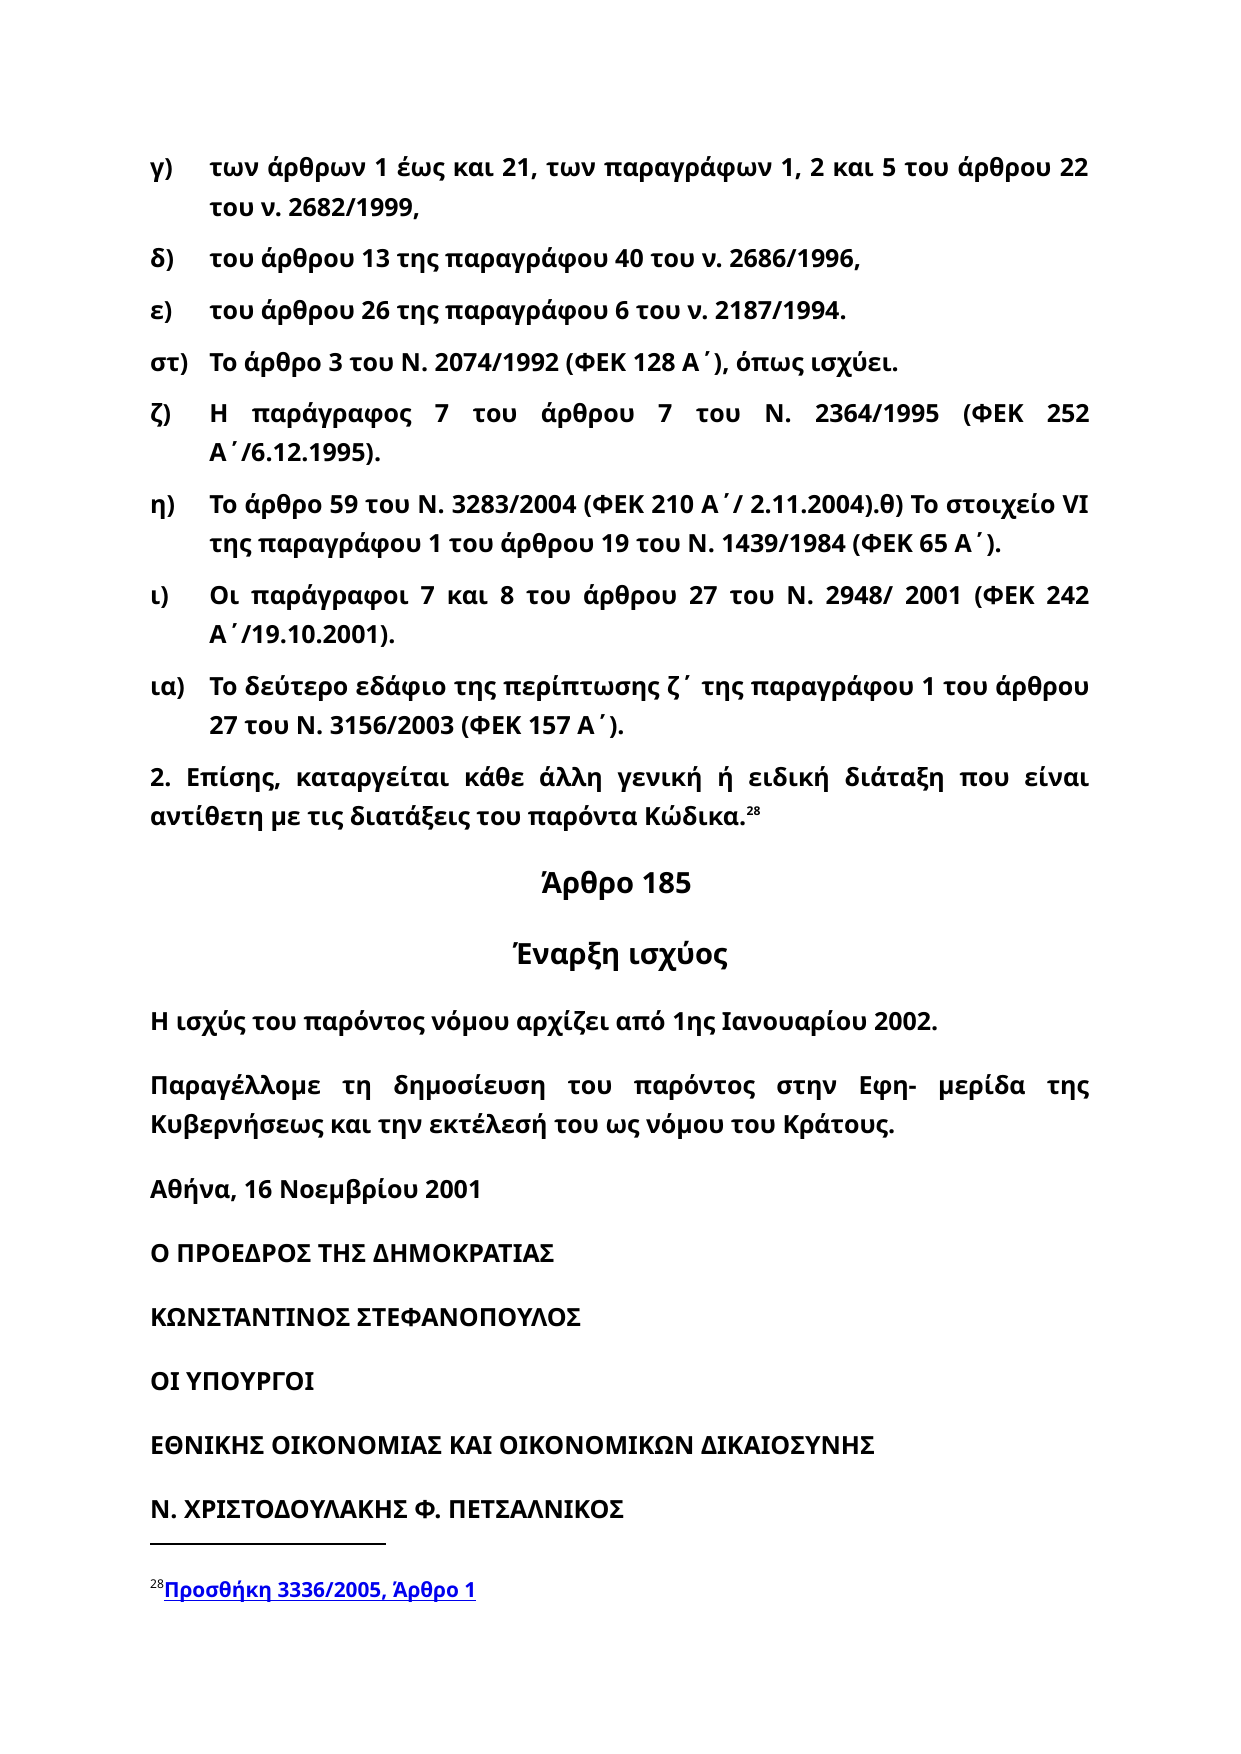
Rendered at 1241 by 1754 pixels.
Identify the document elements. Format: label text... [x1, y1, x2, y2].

text Προσθήκη 3336/2005, Άρθρο 1 [150, 1576, 1090, 1604]
text ΕΘΝΙΚΗΣ ΟΙΚΟΝΟΜΙΑΣ ΚΑΙ ΟΙΚΟΝΟΜΙΚΩΝ ΔΙΚΑΙΟΣΥΝΗΣ [150, 1428, 1090, 1462]
text ΚΩΝΣΤΑΝΤΙΝΟΣ ΣΤΕΦΑΝΟΠΟΥΛΟΣ [150, 1299, 1090, 1334]
list ζ) Η παράγραφος 7 του άρθρου 7 του Ν. 2364/1995 (ΦΕΚ 252 Α΄/6.12.1995). [150, 396, 1090, 469]
text Παραγέλλομε τη δημοσίευση του παρόντος στην Εφη- μερίδα της Κυβερνήσεως και την εκτέλεσή του ως νόμου του Κράτους. [150, 1068, 1090, 1141]
text Η ισχύς του παρόντος νόμου αρχίζει από 1ης Ιανουαρίου 2002. [150, 1004, 1090, 1038]
subtitle Άρθρο 185 [150, 862, 1090, 902]
subtitle Έναρξη ισχύος [150, 933, 1090, 973]
list η) Το άρθρο 59 του Ν. 3283/2004 (ΦΕΚ 210 Α΄/ 2.11.2004).θ) Το στοιχείο VI της παραγράφου 1 του άρθρου 19 του Ν. 1439/1984 (ΦΕΚ 65 Α΄). [150, 487, 1090, 560]
list δ) του άρθρου 13 της παραγράφου 40 του ν. 2686/1996, [150, 241, 1090, 275]
text Ο ΠΡΟΕΔΡΟΣ ΤΗΣ ΔΗΜΟΚΡΑΤΙΑΣ [150, 1235, 1090, 1269]
text 2. Επίσης, καταργείται κάθε άλλη γενική ή ειδική διάταξη που είναι αντίθετη με τις διατάξεις του παρόντα Κώδικα. [150, 759, 1090, 832]
list γ) των άρθρων 1 έως και 21, των παραγράφων 1, 2 και 5 του άρθρου 22 του ν. 2682/1999, [150, 150, 1090, 223]
list ε) του άρθρου 26 της παραγράφου 6 του ν. 2187/1994. [150, 292, 1090, 327]
list ι) Οι παράγραφοι 7 και 8 του άρθρου 27 του Ν. 2948/ 2001 (ΦΕΚ 242 Α΄/19.10.2001). [150, 577, 1090, 651]
list στ) Το άρθρο 3 του Ν. 2074/1992 (ΦΕΚ 128 Α΄), όπως ισχύει. [150, 344, 1090, 378]
text ΟΙ ΥΠΟΥΡΓΟΙ [150, 1364, 1090, 1398]
list ια) Το δεύτερο εδάφιο της περίπτωσης ζ΄ της παραγράφου 1 του άρθρου 27 του Ν. 3156/2003 (ΦΕΚ 157 Α΄). [150, 668, 1090, 742]
text Αθήνα, 16 Νοεμβρίου 2001 [150, 1171, 1090, 1205]
text Ν. ΧΡΙΣΤΟΔΟΥΛΑΚΗΣ Φ. ΠΕΤΣΑΛΝΙΚΟΣ [150, 1492, 1090, 1526]
